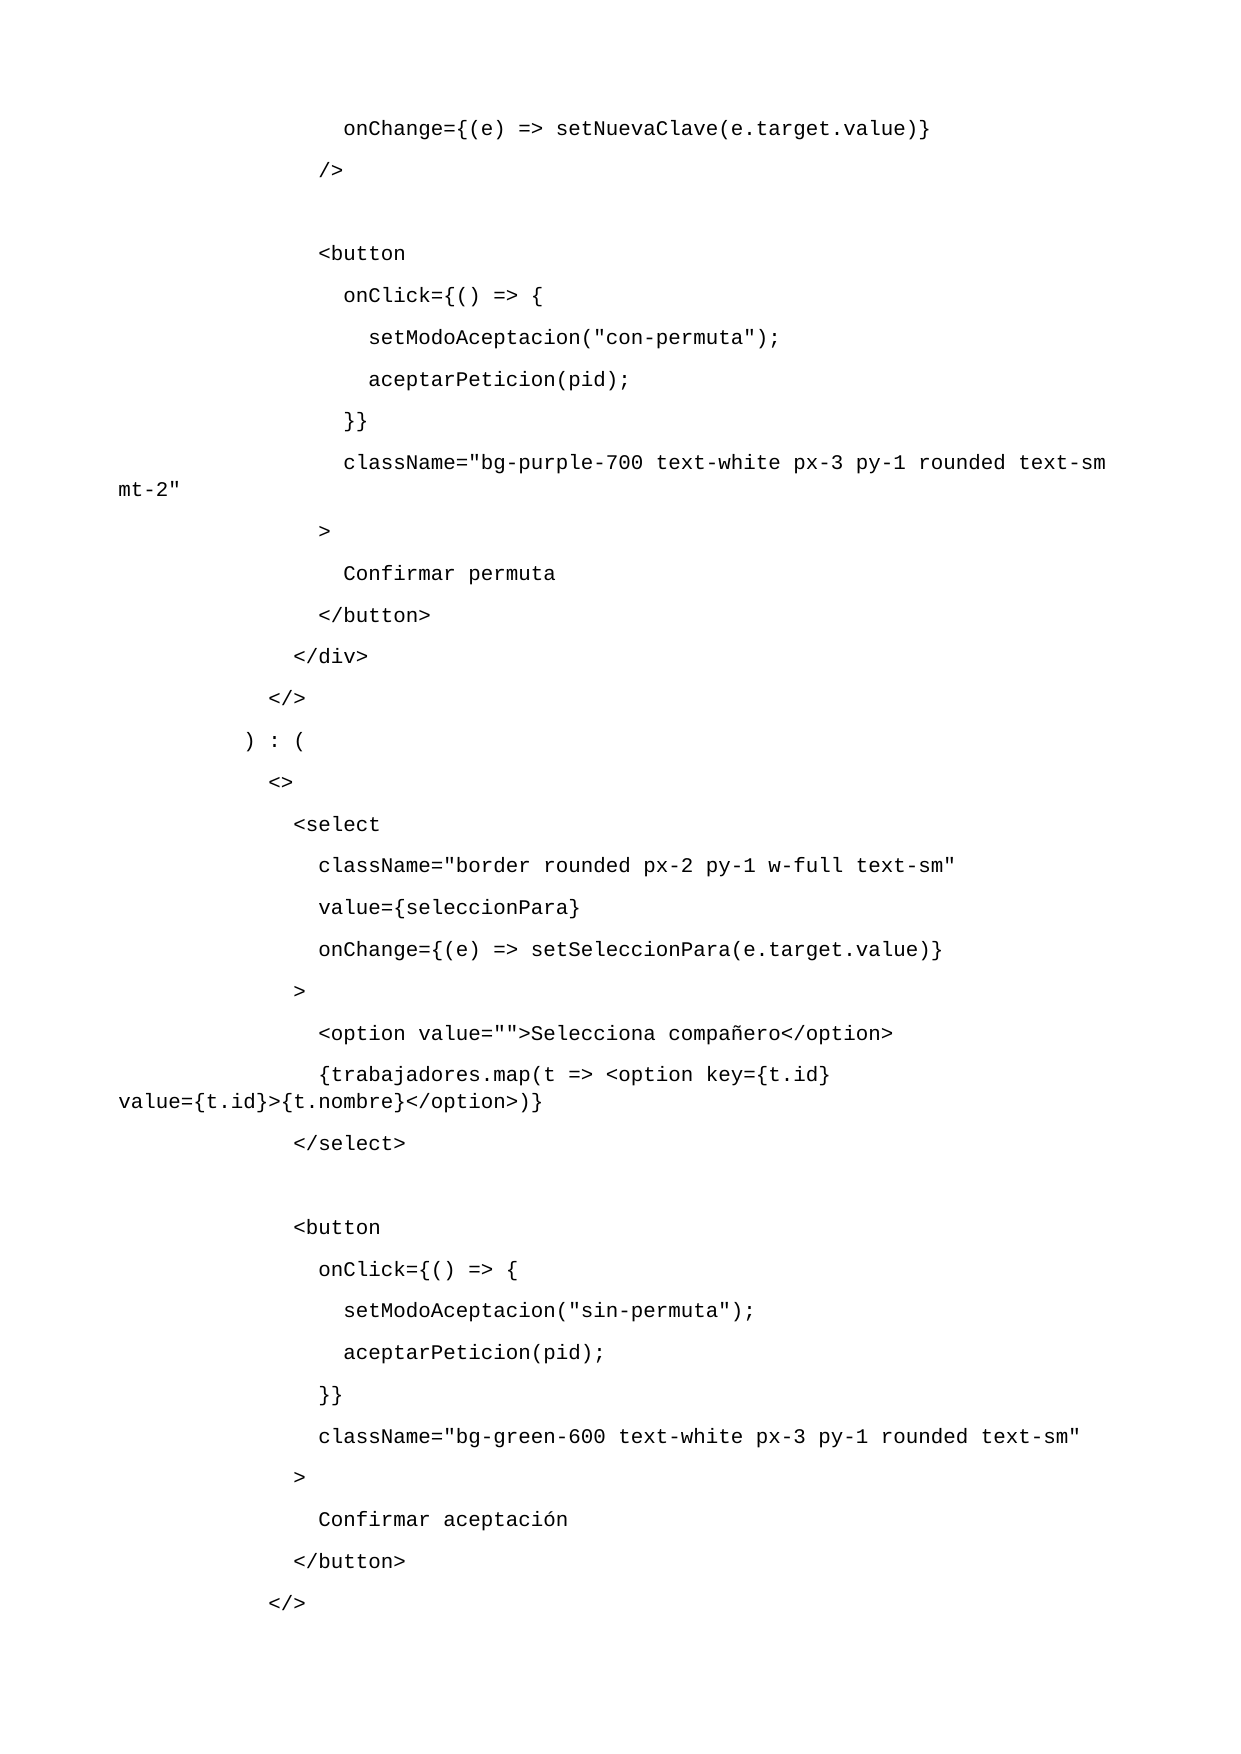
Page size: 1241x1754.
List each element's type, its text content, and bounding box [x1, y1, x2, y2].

text </div> [118, 647, 1122, 670]
text /> [118, 160, 1122, 183]
text > [118, 1467, 1122, 1491]
text className="border rounded px-2 py-1 w-full text-sm" [118, 855, 1122, 879]
text <option value="">Selecciona compañero</option> [118, 1022, 1122, 1046]
text <button [118, 243, 1122, 267]
text <button [118, 1217, 1122, 1240]
text aceptarPeticion(pid); [118, 1342, 1122, 1366]
text </select> [118, 1133, 1122, 1157]
text </> [118, 1593, 1122, 1616]
text > [118, 521, 1122, 545]
text setModoAceptacion("sin-permuta"); [118, 1300, 1122, 1324]
text </button> [118, 1551, 1122, 1574]
text Confirmar aceptación [118, 1509, 1122, 1533]
text setModoAceptacion("con-permuta"); [118, 327, 1122, 351]
text Confirmar permuta [118, 563, 1122, 587]
text <select [118, 814, 1122, 837]
text aceptarPeticion(pid); [118, 369, 1122, 392]
text onChange={(e) => setSeleccionPara(e.target.value)} [118, 939, 1122, 963]
text }} [118, 411, 1122, 434]
text </> [118, 688, 1122, 712]
text }} [118, 1384, 1122, 1407]
text {trabajadores.map(t => <option key={t.id} value={t.id}>{t.nombre}</option>)} [118, 1064, 1122, 1115]
text onClick={() => { [118, 1258, 1122, 1282]
text > [118, 981, 1122, 1004]
text value={seleccionPara} [118, 897, 1122, 921]
text </button> [118, 605, 1122, 628]
text onChange={(e) => setNuevaClave(e.target.value)} [118, 118, 1122, 142]
text onClick={() => { [118, 285, 1122, 309]
text className="bg-purple-700 text-white px-3 py-1 rounded text-sm mt-2" [118, 452, 1122, 503]
text ) : ( [118, 730, 1122, 754]
text <> [118, 772, 1122, 796]
text className="bg-green-600 text-white px-3 py-1 rounded text-sm" [118, 1426, 1122, 1449]
